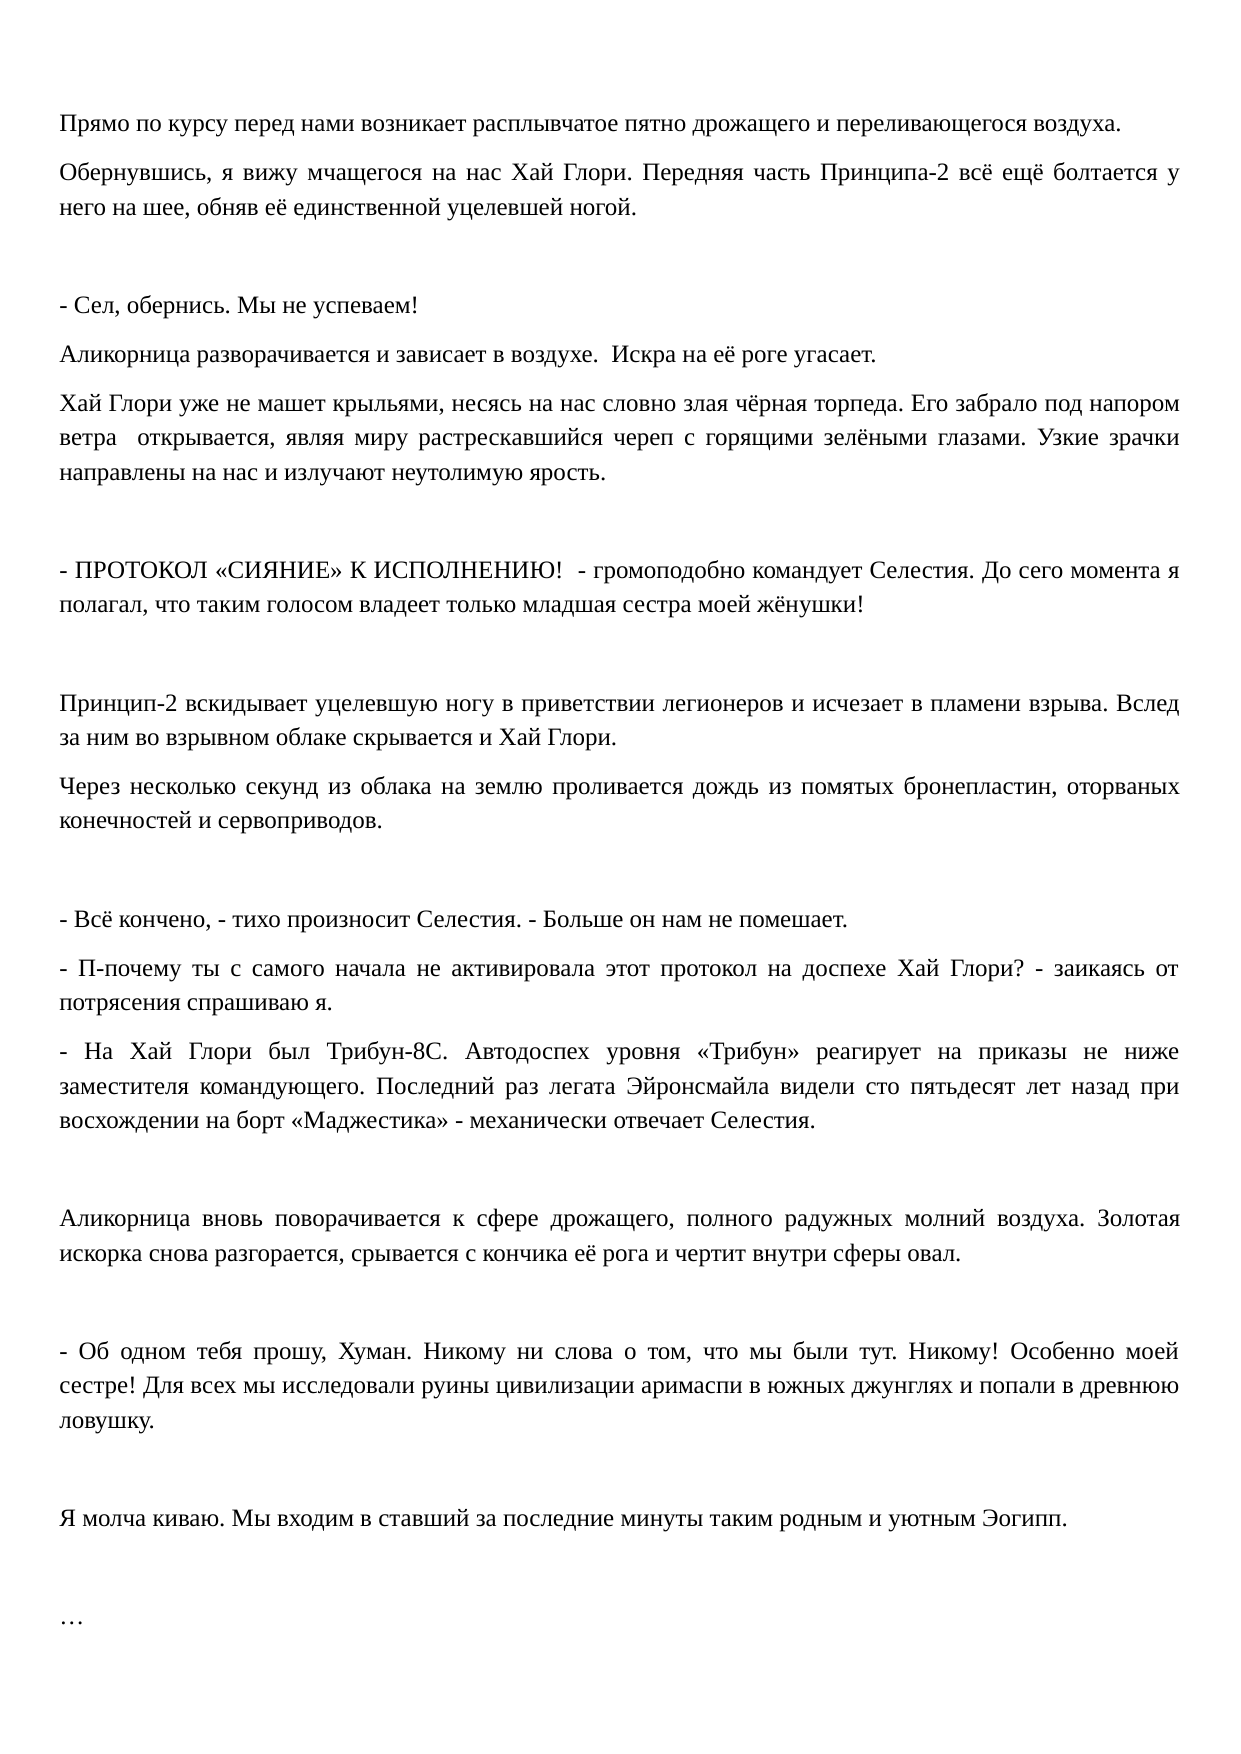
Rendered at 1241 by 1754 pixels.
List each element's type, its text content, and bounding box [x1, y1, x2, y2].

text Обернувшись, я вижу мчащегося на нас Хай Глори. Передняя часть Принципа-2 всё ещё болтается у него на шее, обняв её единственной уцелевшей ногой. [59, 157, 1181, 220]
text Принцип-2 вскидывает уцелевшую ногу в приветствии легионеров и исчезает в пламени взрыва. Вслед за ним во взрывном облаке скрывается и Хай Глори. [59, 688, 1181, 751]
text - Об одном тебя прошу, Хуман. Никому ни слова о том, что мы были тут. Никому! Особенно моей сестре! Для всех мы исследовали руины цивилизации аримаспи в южных джунглях и попали в древнюю ловушку. [59, 1336, 1181, 1434]
text Я молча киваю. Мы входим в ставший за последние минуты таким родным и уютным Эогипп. [59, 1503, 1181, 1532]
text - ПРОТОКОЛ «СИЯНИЕ» К ИСПОЛНЕНИЮ! - громоподобно командует Селестия. До сего момента я полагал, что таким голосом владеет только младшая сестра моей жёнушки! [59, 555, 1181, 618]
text Хай Глори уже не машет крыльями, несясь на нас словно злая чёрная торпеда. Его забрало под напором ветра открывается, являя миру растрескавшийся череп с горящими зелёными глазами. Узкие зрачки направлены на нас и излучают неутолимую ярость. [59, 388, 1181, 486]
text - На Хай Глори был Трибун-8С. Автодоспех уровня «Трибун» реагирует на приказы не ниже заместителя командующего. Последний раз легата Эйронсмайла видели сто пятьдесят лет назад при восхождении на борт «Маджестика» - механически отвечает Селестия. [59, 1036, 1181, 1134]
text - Сел, обернись. Мы не успеваем! [59, 290, 1181, 318]
text Аликорница разворачивается и зависает в воздухе. Искра на её роге угасает. [59, 339, 1181, 368]
text … [59, 1601, 1181, 1630]
text - П-почему ты с самого начала не активировала этот протокол на доспехе Хай Глори? - заикаясь от потрясения спрашиваю я. [59, 953, 1181, 1016]
text - Всё кончено, - тихо произносит Селестия. - Больше он нам не помешает. [59, 904, 1181, 932]
text Аликорница вновь поворачивается к сфере дрожащего, полного радужных молний воздуха. Золотая искорка снова разгорается, срывается с кончика её рога и чертит внутри сферы овал. [59, 1203, 1181, 1267]
text Через несколько секунд из облака на землю проливается дождь из помятых бронепластин, оторваных конечностей и сервоприводов. [59, 771, 1181, 834]
text Прямо по курсу перед нами возникает расплывчатое пятно дрожащего и переливающегося воздуха. [59, 108, 1181, 137]
